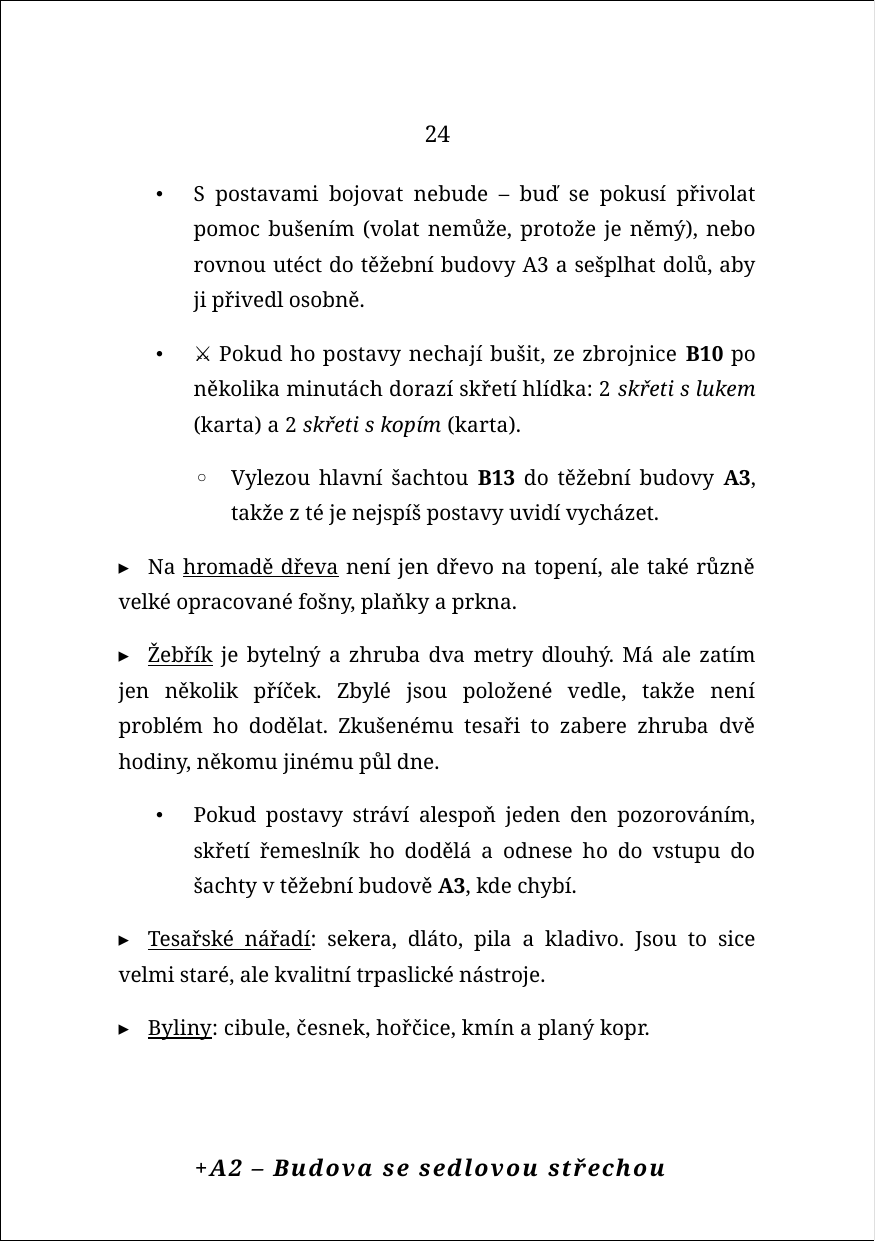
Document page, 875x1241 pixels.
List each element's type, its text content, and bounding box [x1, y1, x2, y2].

list Pokud postavy stráví alespoň jeden den pozorováním, skřetí řemeslník ho dodělá a odnese ho do vstupu do šachty v těžební budově A3, kde chybí. [156, 800, 756, 900]
list ⚔ Pokud ho postavy nechají bušit, ze zbrojnice B10 po několika minutách dorazí skřetí hlídka: 2 skřeti s lukem (karta) a 2 skřeti s kopím (karta). [156, 339, 756, 438]
text ▸ Tesařské nářadí: sekera, dláto, pila a kladivo. Jsou to sice velmi staré, ale kvalitní trpaslické nástroje. [118, 924, 756, 988]
list Vylezou hlavní šachtou B13 do těžební budovy A3, takže z té je nejspíš postavy uvidí vycházet. [193, 463, 756, 527]
text ▸ Na hromadě dřeva není jen dřevo na topení, ale také různě velké opracované fošny, plaňky a prkna. [118, 552, 756, 616]
text ▸ Byliny: cibule, česnek, hořčice, kmín a planý kopr. [118, 1013, 756, 1042]
list S postavami bojovat nebude – buď se pokusí přivolat pomoc bušením (volat nemůže, protože je němý), nebo rovnou utéct do těžební budovy A3 a sešplhat dolů, aby ji přivedl osobně. [156, 179, 756, 314]
text ▸ Žebřík je bytelný a zhruba dva metry dlouhý. Má ale zatím jen několik příček. Zbylé jsou položené vedle, takže není problém ho dodělat. Zkušenému tesaři to zabere zhruba dvě hodiny, někomu jinému půl dne. [118, 641, 756, 776]
